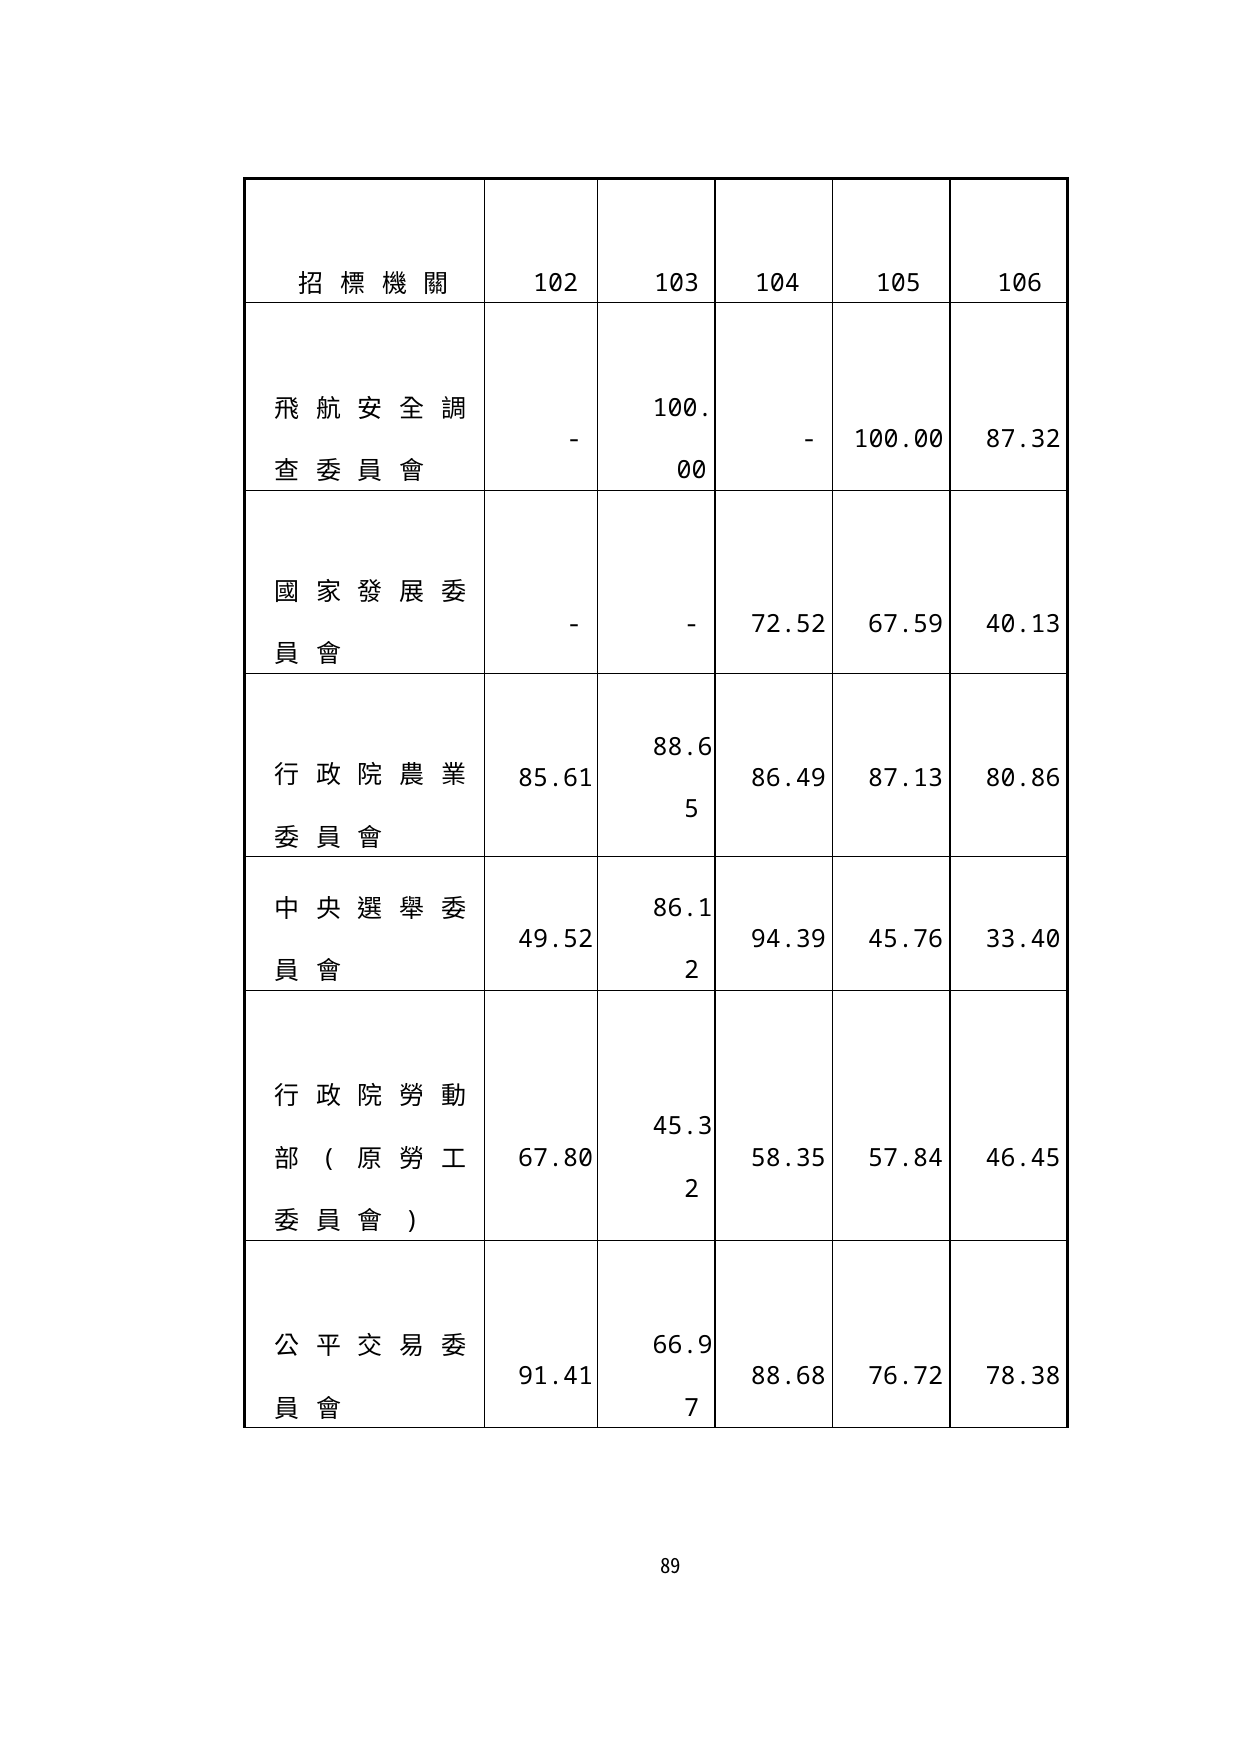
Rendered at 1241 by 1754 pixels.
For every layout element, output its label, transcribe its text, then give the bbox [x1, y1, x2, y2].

table_cell 行政院農業委員會 [246, 674, 484, 856]
table_cell 40.13 [951, 491, 1066, 673]
table_header 102 [485, 180, 597, 302]
table_cell 57.84 [833, 991, 949, 1240]
table_cell 87.32 [951, 303, 1066, 490]
table_cell 33.40 [951, 857, 1066, 990]
table_cell 80.86 [951, 674, 1066, 856]
table_header 106 [951, 180, 1066, 302]
table_cell 67.80 [485, 991, 597, 1240]
table_header 招標機關 [246, 180, 484, 302]
table_header 103 [598, 180, 714, 302]
table_cell 86.12 [598, 857, 714, 990]
table_cell 66.97 [598, 1241, 714, 1427]
table_cell - [485, 491, 597, 673]
table_cell 88.68 [716, 1241, 832, 1427]
table_cell 公平交易委員會 [246, 1241, 484, 1427]
table_cell - [598, 491, 714, 673]
table_cell 中央選舉委員會 [246, 857, 484, 990]
table_cell - [485, 303, 597, 490]
table_cell 45.32 [598, 991, 714, 1240]
table_header 105 [833, 180, 949, 302]
table_cell 85.61 [485, 674, 597, 856]
table_cell 78.38 [951, 1241, 1066, 1427]
table_cell 91.41 [485, 1241, 597, 1427]
table_cell 飛航安全調查委員會 [246, 303, 484, 490]
table_cell 94.39 [716, 857, 832, 990]
table_cell 49.52 [485, 857, 597, 990]
table_cell 45.76 [833, 857, 949, 990]
table_cell 67.59 [833, 491, 949, 673]
table_cell 76.72 [833, 1241, 949, 1427]
table_cell 46.45 [951, 991, 1066, 1240]
table_cell 100.00 [598, 303, 714, 490]
table_cell 58.35 [716, 991, 832, 1240]
table_header 104 [716, 180, 832, 302]
table_cell - [716, 303, 832, 490]
table_cell 88.65 [598, 674, 714, 856]
table_cell 100.00 [833, 303, 949, 490]
table_cell 87.13 [833, 674, 949, 856]
table_cell 國家發展委員會 [246, 491, 484, 673]
table_cell 72.52 [716, 491, 832, 673]
table_cell 86.49 [716, 674, 832, 856]
table_cell 行政院勞動部(原勞工委員會) [246, 991, 484, 1240]
